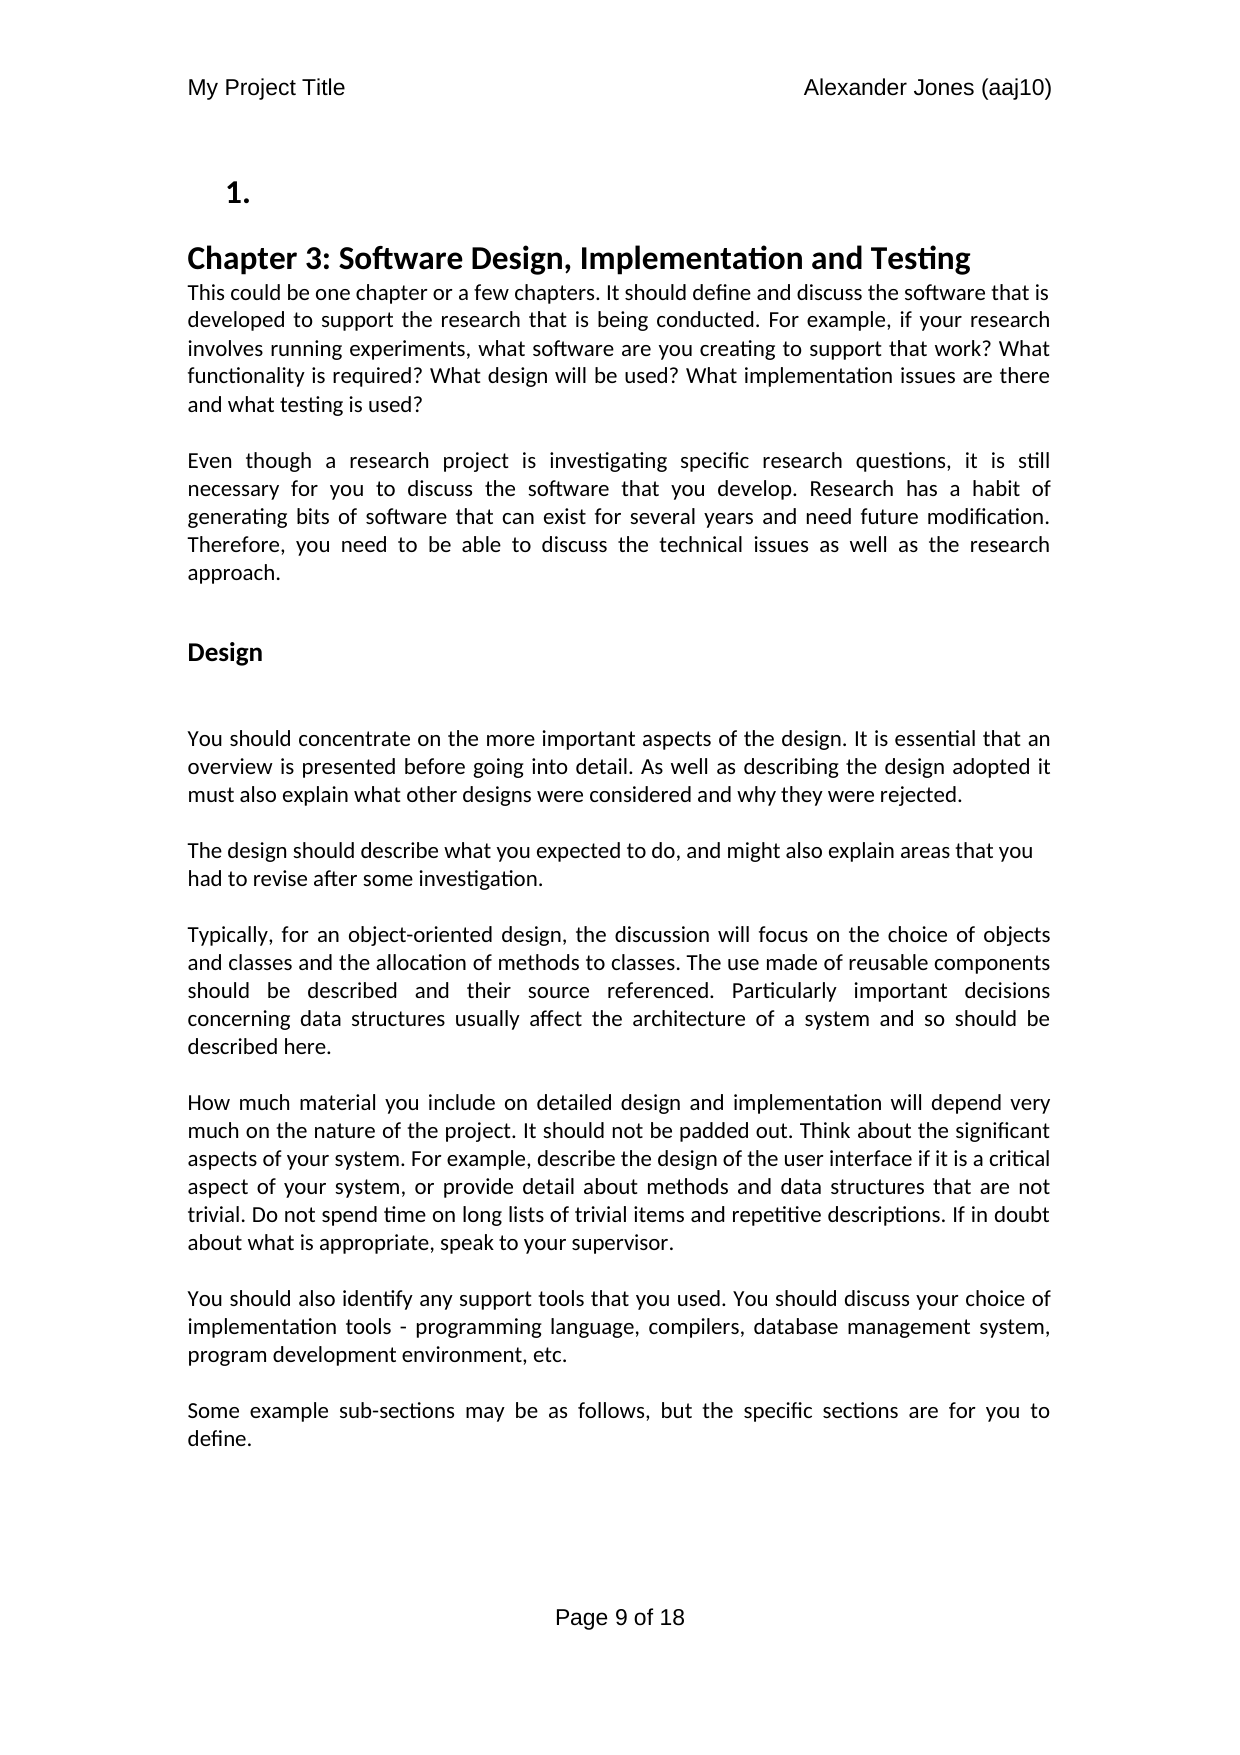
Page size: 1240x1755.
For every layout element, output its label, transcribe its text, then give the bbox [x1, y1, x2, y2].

text The design should describe what you expected to do, and might also explain areas that you had to revise after some investigation. [187, 836, 1052, 892]
subtitle Chapter 3: Software Design, Implementation and Testing [187, 237, 1052, 278]
text You should also identify any support tools that you used. You should discuss your choice of implementation tools - programming language, compilers, database management system, program development environment, etc. [187, 1284, 1052, 1368]
text Some example sub-sections may be as follows, but the specific sections are for you to define. [187, 1396, 1052, 1452]
text Typically, for an object-oriented design, the discussion will focus on the choice of objects and classes and the allocation of methods to classes. The use made of reusable components should be described and their source referenced. Particularly important decisions concerning data structures usually affect the architecture of a system and so should be described here. [187, 920, 1052, 1060]
text You should concentrate on the more important aspects of the design. It is essential that an overview is presented before going into detail. As well as describing the design adopted it must also explain what other designs were considered and why they were rejected. [187, 724, 1052, 808]
text How much material you include on detailed design and implementation will depend very much on the nature of the project. It should not be padded out. Think about the significant aspects of your system. For example, describe the design of the user interface if it is a critical aspect of your system, or provide detail about methods and data structures that are not trivial. Do not spend time on long lists of trivial items and repetitive descriptions. If in doubt about what is appropriate, speak to your supervisor. [187, 1088, 1052, 1256]
subtitle Design [187, 635, 1052, 668]
text Even though a research project is investigating specific research questions, it is still necessary for you to discuss the software that you develop. Research has a habit of generating bits of software that can exist for several years and need future modification. Therefore, you need to be able to discuss the technical issues as well as the research approach. [187, 446, 1052, 586]
text This could be one chapter or a few chapters. It should define and discuss the software that is developed to support the research that is being conducted. For example, if your research involves running experiments, what software are you creating to support that work? What functionality is required? What design will be used? What implementation issues are there and what testing is used? [187, 278, 1052, 418]
